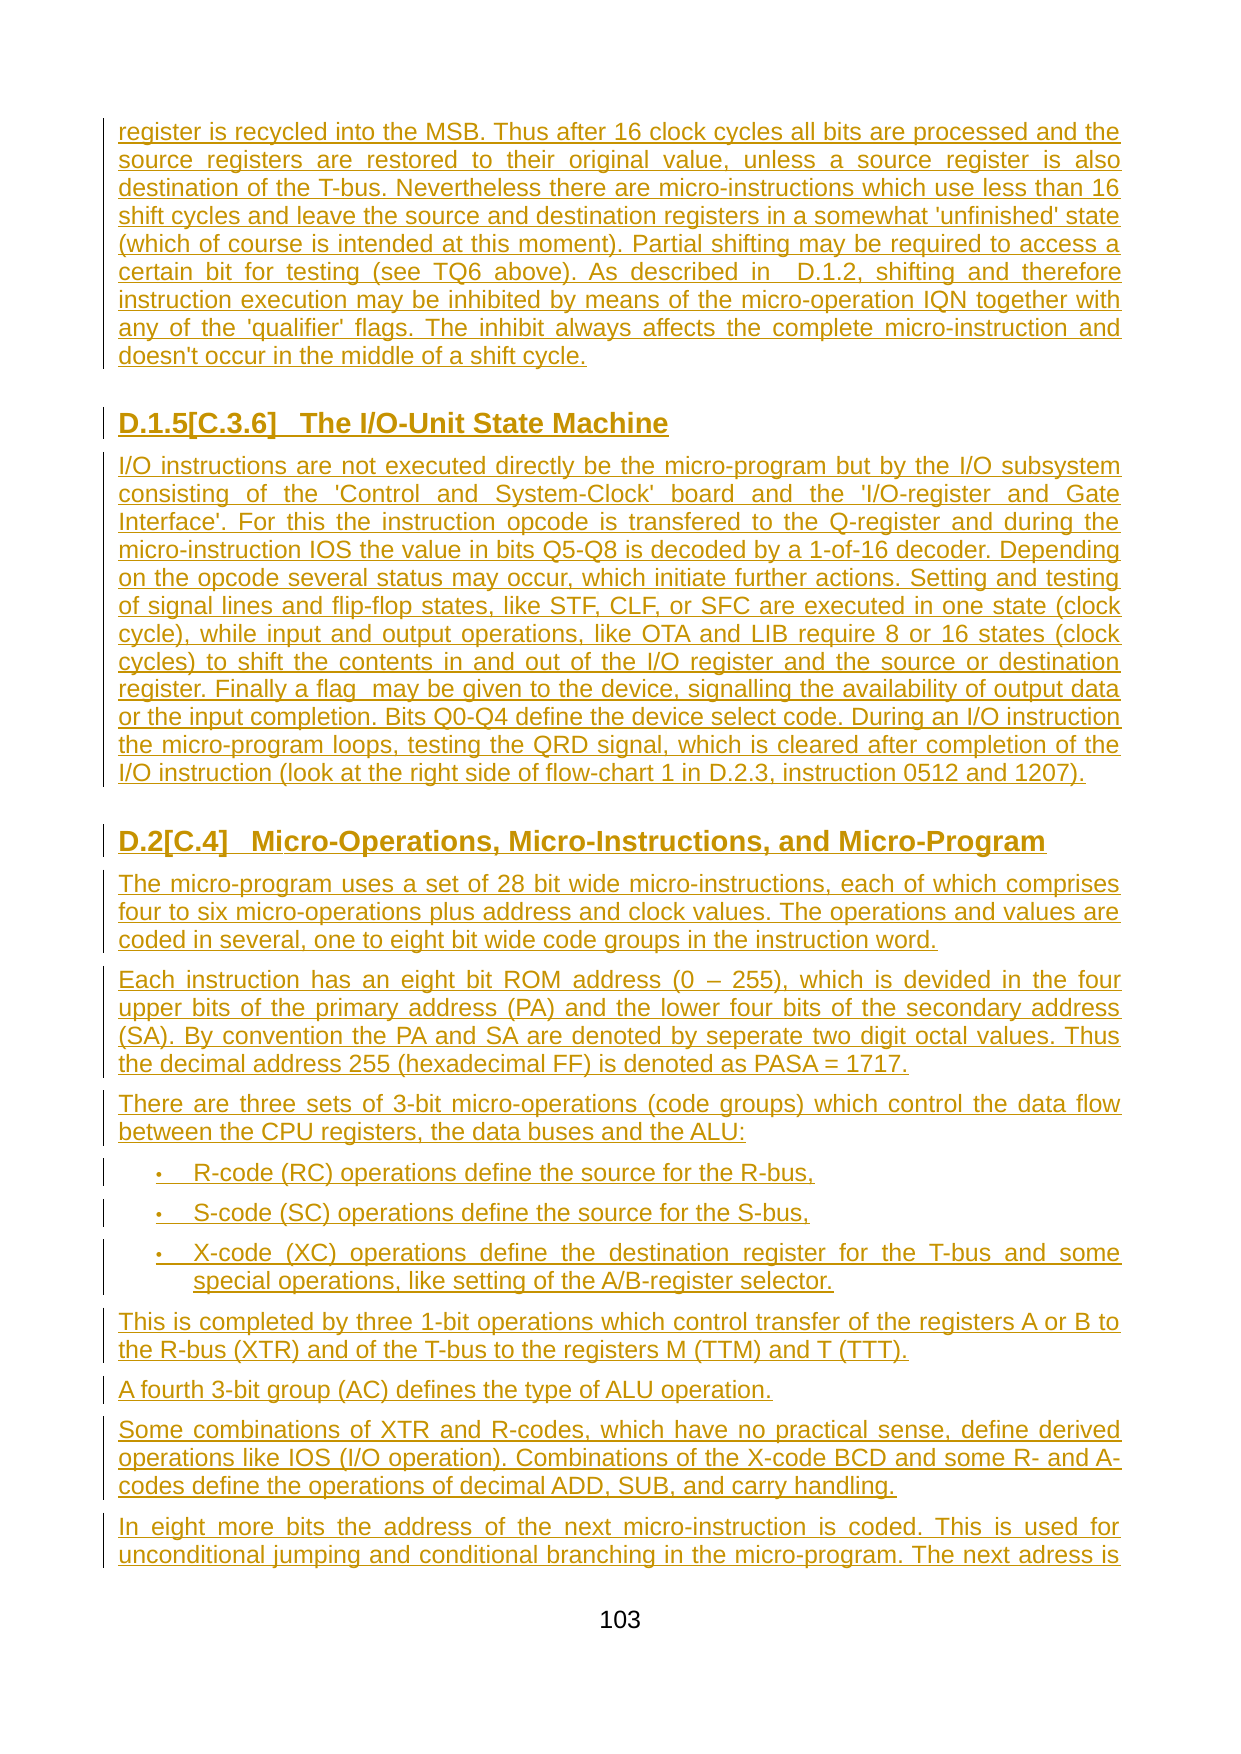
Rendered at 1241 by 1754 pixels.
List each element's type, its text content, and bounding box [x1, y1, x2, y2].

text codes define the operations of decimal ADD, SUB, and carry handling. [118, 1470, 1122, 1500]
list X-code (XC) operations define the destination register for the T-bus and some [156, 1239, 1122, 1263]
text register is recycled into the MSB. Thus after 16 clock cycles all bits are processed and the source registers are restored to their original value, unless a source register is also [118, 118, 1122, 170]
text doesn't occur in the middle of a shift cycle. [118, 339, 1122, 369]
text any of the 'qualifier' flags. The inhibit always affects the complete micro-instruction and [118, 311, 1122, 338]
text In eight more bits the address of the next micro-instruction is coded. This is used for unconditional jumping and conditional branching in the micro-program. The next adress is [118, 1512, 1122, 1568]
subtitle Micro-Operations, Micro-Instructions, and Micro-Program [118, 824, 1122, 857]
list S-code (SC) operations define the source for the S-bus, [156, 1199, 1122, 1227]
text (SA). By convention the PA and SA are denoted by seperate two digit octal values. Thus the decimal address 255 (hexadecimal FF) is denoted as PASA = 1717. [118, 1019, 1122, 1077]
text upper bits of the primary address (PA) and the lower four bits of the secondary address [118, 991, 1122, 1018]
text the micro-program loops, testing the QRD signal, which is cleared after completion of the I/O instruction (look at the right side of flow-chart 1 in D.2.3, instruction 0512 and 1207). [118, 729, 1122, 787]
text The micro-program uses a set of 28 bit wide micro-instructions, each of which comprises four to six micro-operations plus address and clock values. The operations and values are coded in several, one to eight bit wide code groups in the instruction word. [118, 869, 1122, 953]
text There are three sets of 3-bit micro-operations (code groups) which control the data flow [118, 1090, 1122, 1114]
text instruction execution may be inhibited by means of the micro-operation IQN together with [118, 283, 1122, 310]
list special operations, like setting of the A/B-register selector. [156, 1265, 1122, 1295]
text I/O instructions are not executed directly be the micro-program but by the I/O subsystem [118, 452, 1122, 476]
text A fourth 3-bit group (AC) defines the type of ALU operation. [118, 1376, 1122, 1404]
subtitle The I/O-Unit State Machine [118, 407, 1122, 439]
text destination of the T-bus. Nevertheless there are micro-instructions which use less than 16 shift cycles and leave the source and destination registers in a somewhat 'unfinished' state (which of course is intended at this moment). Partial shifting may be required to access a certain bit for testing (see TQ6 above). As described in D.1.2, shifting and therefore [118, 171, 1122, 282]
text Some combinations of XTR and R-codes, which have no practical sense, define derived [118, 1416, 1122, 1440]
text This is completed by three 1-bit operations which control transfer of the registers A or B to the R-bus (XTR) and of the T-bus to the registers M (TTM) and T (TTT). [118, 1307, 1122, 1363]
text cycle), while input and output operations, like OTA and LIB require 8 or 16 states (clock [118, 617, 1122, 644]
text Each instruction has an eight bit ROM address (0 – 255), which is devided in the four [118, 966, 1122, 990]
text between the CPU registers, the data buses and the ALU: [118, 1115, 1122, 1146]
text operations like IOS (I/O operation). Combinations of the X-code BCD and some R- and A- [118, 1442, 1122, 1468]
list R-code (RC) operations define the source for the R-bus, [156, 1158, 1122, 1186]
text consisting of the 'Control and System-Clock' board and the 'I/O-register and Gate Interface'. For this the instruction opcode is transfered to the Q-register and during the micro-instruction IOS the value in bits Q5-Q8 is decoded by a 1-of-16 decoder. Depending on the opcode several status may occur, which initiate further actions. Setting and testing of signal lines and flip-flop states, like STF, CLF, or SFC are executed in one state (clock [118, 477, 1122, 616]
text cycles) to shift the contents in and out of the I/O register and the source or destination register. Finally a flag may be given to the device, signalling the availability of output data or the input completion. Bits Q0-Q4 define the device select code. During an I/O instruction [118, 645, 1122, 727]
